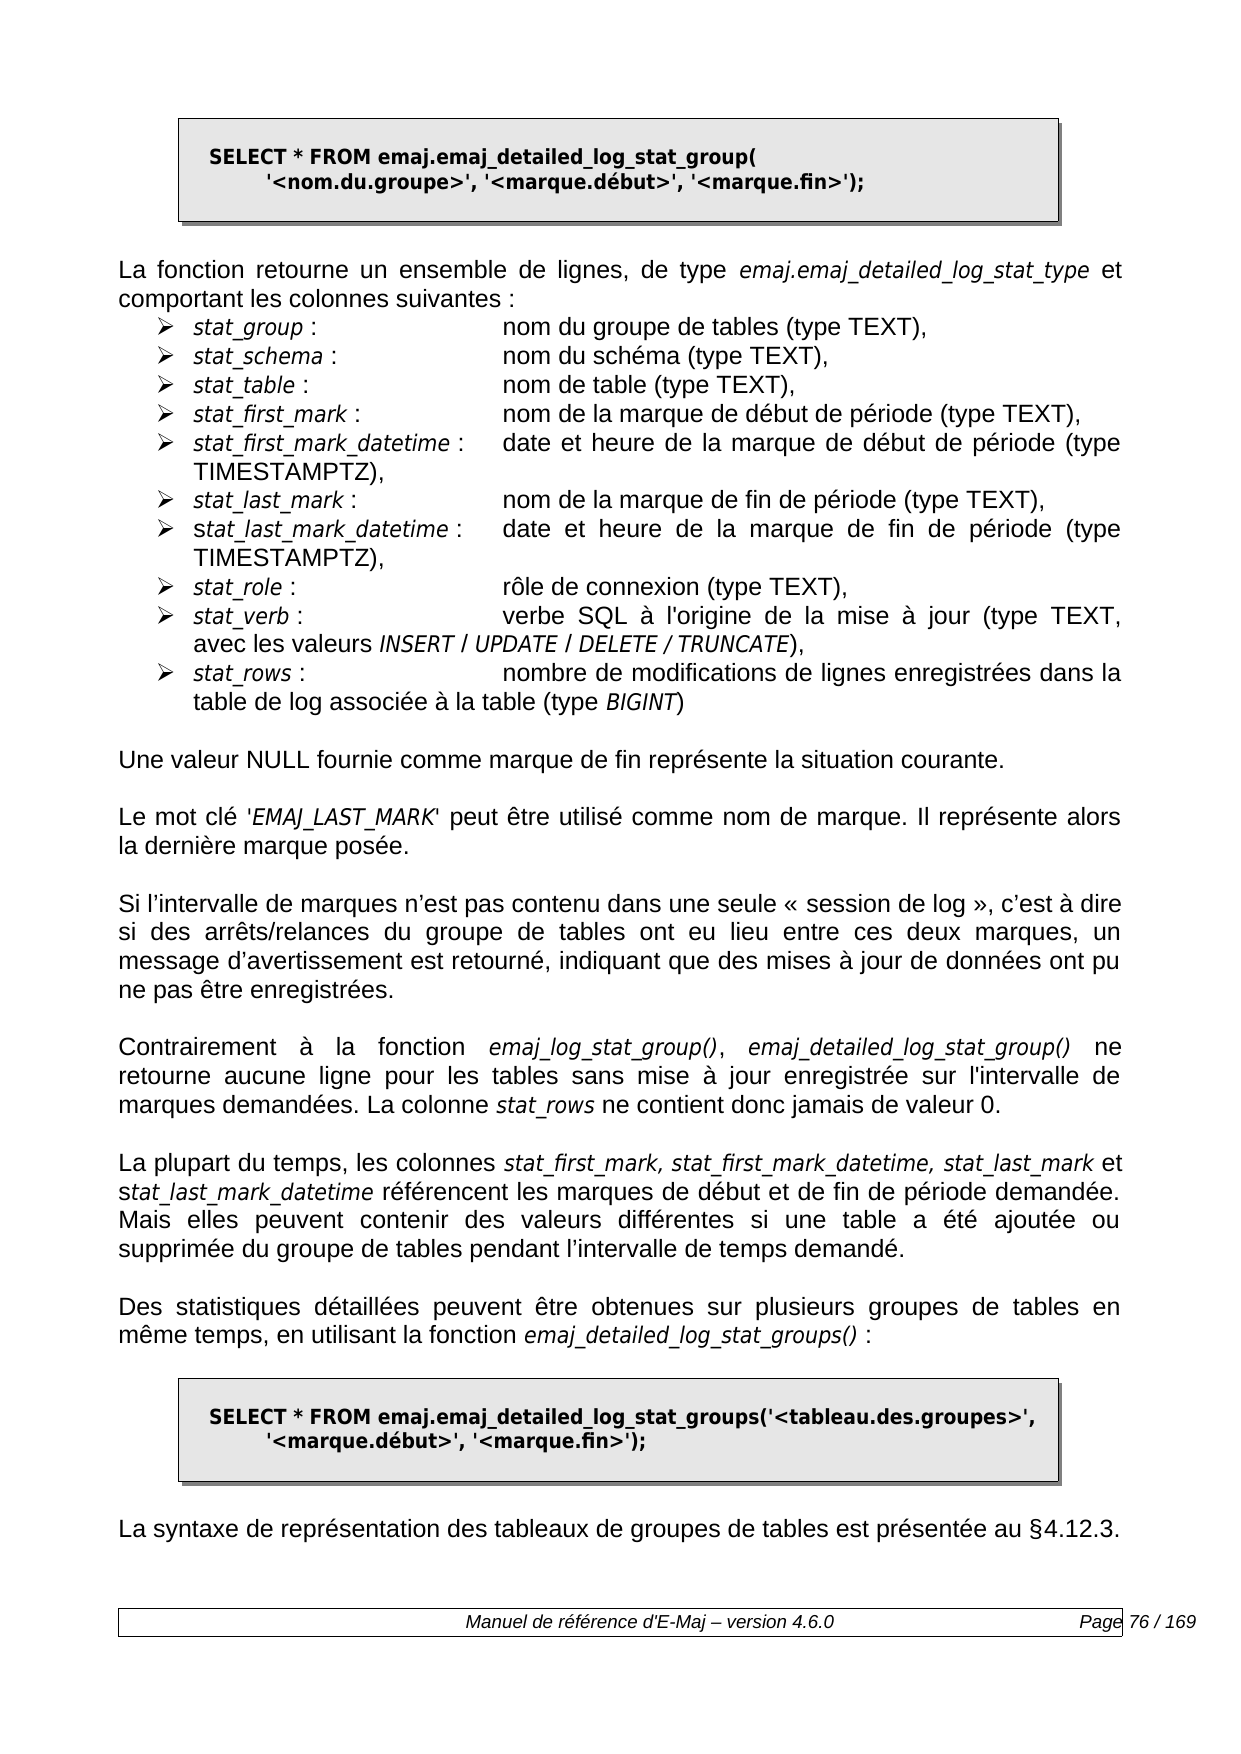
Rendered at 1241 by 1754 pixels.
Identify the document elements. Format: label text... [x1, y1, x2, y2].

list stat_verb : verbe SQL à l'origine de la mise à jour (type TEXT, avec les valeurs INSERT / UPDATE / DELETE / TRUNCATE), [156, 601, 1122, 658]
list stat_first_mark_datetime : date et heure de la marque de début de période (type TIMESTAMPTZ), [156, 428, 1122, 485]
text Des statistiques détaillées peuvent être obtenues sur plusieurs groupes de tables en même temps, en utilisant la fonction emaj_detailed_log_stat_groups() : [118, 1292, 1122, 1349]
list stat_group : nom du groupe de tables (type TEXT), [156, 312, 1122, 341]
list stat_rows : nombre de modifications de lignes enregistrées dans la table de log associée à la table (type BIGINT) [156, 658, 1122, 716]
list stat_table : nom de table (type TEXT), [156, 370, 1122, 399]
list stat_first_mark : nom de la marque de début de période (type TEXT), [156, 399, 1122, 428]
text SELECT * FROM emaj.emaj_detailed_log_stat_groups('<tableau.des.groupes>', [179, 1402, 1058, 1426]
list stat_last_mark_datetime : date et heure de la marque de fin de période (type TIMESTAMPTZ), [156, 514, 1122, 572]
text Contrairement à la fonction emaj_log_stat_group(), emaj_detailed_log_stat_group() ne retourne aucune ligne pour les tables sans mise à jour enregistrée sur l'intervalle de marques demandées. La colonne stat_rows ne contient donc jamais de valeur 0. [118, 1032, 1122, 1119]
text Si l’intervalle de marques n’est pas contenu dans une seule « session de log », c’est à dire si des arrêts/relances du groupe de tables ont eu lieu entre ces deux marques, un message d’avertissement est retourné, indiquant que des mises à jour de données ont pu ne pas être enregistrées. [118, 889, 1122, 1004]
text '<nom.du.groupe>', '<marque.début>', '<marque.fin>'); [179, 167, 1058, 191]
text SELECT * FROM emaj.emaj_detailed_log_stat_group( [179, 142, 1058, 167]
text Le mot clé 'EMAJ_LAST_MARK' peut être utilisé comme nom de marque. Il représente alors la dernière marque posée. [118, 802, 1122, 860]
text '<marque.début>', '<marque.fin>'); [179, 1426, 1058, 1451]
text La syntaxe de représentation des tableaux de groupes de tables est présentée au §4.12.3. [118, 1514, 1122, 1543]
list stat_schema : nom du schéma (type TEXT), [156, 341, 1122, 370]
list stat_role : rôle de connexion (type TEXT), [156, 572, 1122, 601]
list stat_last_mark : nom de la marque de fin de période (type TEXT), [156, 485, 1122, 514]
text La plupart du temps, les colonnes stat_first_mark, stat_first_mark_datetime, stat_last_mark et stat_last_mark_datetime référencent les marques de début et de fin de période demandée. Mais elles peuvent contenir des valeurs différentes si une table a été ajoutée ou supprimée du groupe de tables pendant l’intervalle de temps demandé. [118, 1148, 1122, 1263]
text La fonction retourne un ensemble de lignes, de type emaj.emaj_detailed_log_stat_type et comportant les colonnes suivantes : [118, 255, 1122, 312]
text Une valeur NULL fournie comme marque de fin représente la situation courante. [118, 716, 1122, 773]
